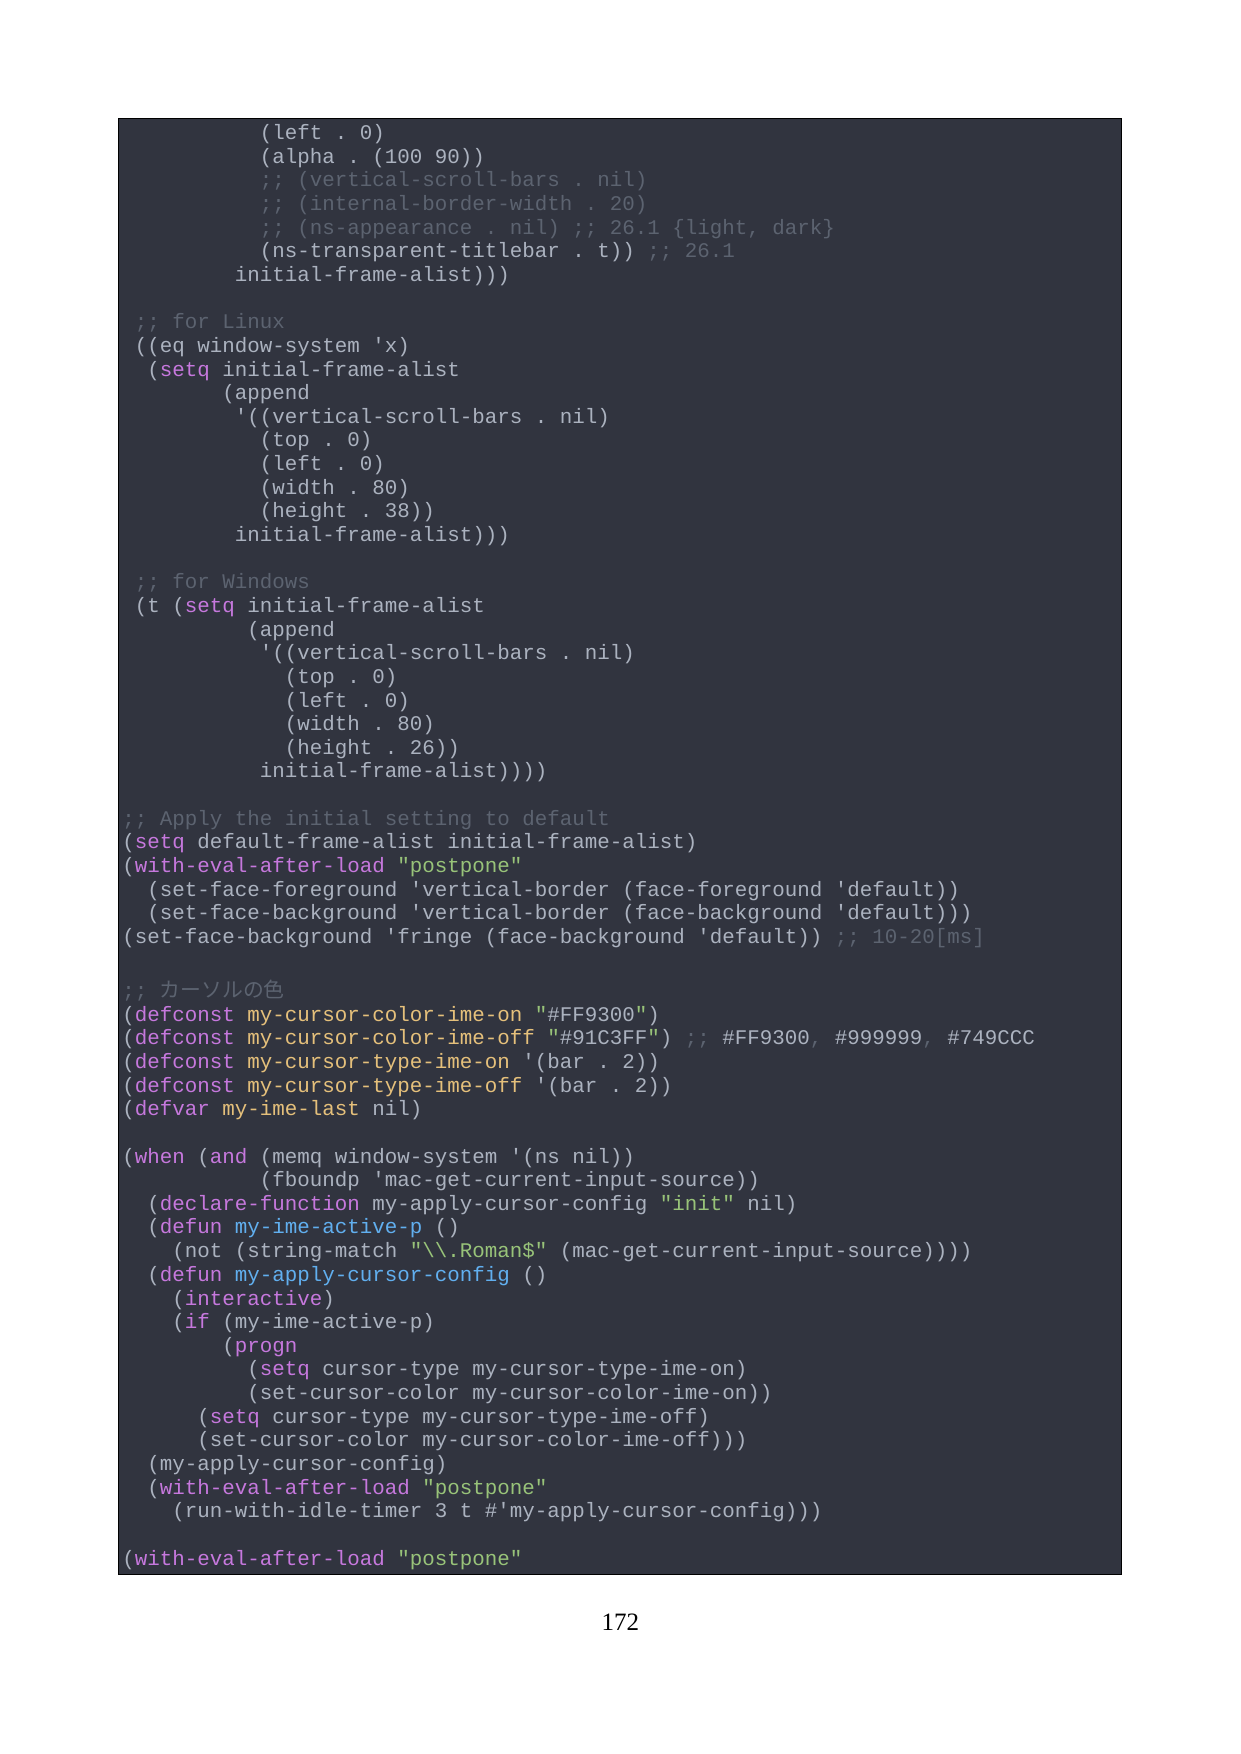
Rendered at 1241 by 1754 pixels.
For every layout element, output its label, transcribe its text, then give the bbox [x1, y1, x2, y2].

text (when (and (memq window-system '(ns nil)) [119, 1142, 1121, 1165]
text (set-face-background 'fringe (face-background 'default)) ;; 10-20[ms] [119, 922, 1121, 946]
text (setq cursor-type my-cursor-type-ime-off) [119, 1402, 1121, 1425]
text (my-apply-cursor-config) [119, 1449, 1121, 1473]
text initial-frame-alist))) [119, 260, 1121, 284]
text '((vertical-scroll-bars . nil) [119, 402, 1121, 426]
text '((vertical-scroll-bars . nil) [119, 638, 1121, 662]
text ;; (ns-appearance . nil) ;; 26.1 {light, dark} [119, 213, 1121, 236]
text (set-cursor-color my-cursor-color-ime-off))) [119, 1425, 1121, 1449]
text (set-cursor-color my-cursor-color-ime-on)) [119, 1378, 1121, 1402]
text (defun my-ime-active-p () [119, 1213, 1121, 1236]
text (not (string-match "\\.Roman$" (mac-get-current-input-source)))) [119, 1236, 1121, 1260]
text ;; カーソルの色 [119, 969, 1121, 1000]
text (set-face-foreground 'vertical-border (face-foreground 'default)) [119, 875, 1121, 898]
text (defun my-apply-cursor-config () [119, 1260, 1121, 1283]
text ((eq window-system 'x) [119, 331, 1121, 354]
text (run-with-idle-timer 3 t #'my-apply-cursor-config))) [119, 1496, 1121, 1520]
text (if (my-ime-active-p) [119, 1307, 1121, 1331]
text (width . 80) [119, 709, 1121, 733]
text (ns-transparent-titlebar . t)) ;; 26.1 [119, 236, 1121, 260]
text (append [119, 378, 1121, 402]
text initial-frame-alist)))) [119, 757, 1121, 780]
text (defconst my-cursor-type-ime-on '(bar . 2)) [119, 1047, 1121, 1071]
text ;; (vertical-scroll-bars . nil) [119, 165, 1121, 189]
text (alpha . (100 90)) [119, 142, 1121, 165]
text (top . 0) [119, 662, 1121, 686]
text (top . 0) [119, 426, 1121, 449]
text (defconst my-cursor-color-ime-off "#91C3FF") ;; #FF9300, #999999, #749CCC [119, 1023, 1121, 1047]
text (with-eval-after-load "postpone" [119, 851, 1121, 875]
text (set-face-background 'vertical-border (face-background 'default))) [119, 898, 1121, 922]
text (declare-function my-apply-cursor-config "init" nil) [119, 1189, 1121, 1213]
text (height . 38)) [119, 496, 1121, 520]
text ;; Apply the initial setting to default [119, 804, 1121, 827]
text (defconst my-cursor-type-ime-off '(bar . 2)) [119, 1071, 1121, 1094]
text (t (setq initial-frame-alist [119, 591, 1121, 615]
text (left . 0) [119, 449, 1121, 473]
text (setq initial-frame-alist [119, 354, 1121, 378]
text (defvar my-ime-last nil) [119, 1094, 1121, 1118]
text (with-eval-after-load "postpone" [119, 1473, 1121, 1496]
text (setq cursor-type my-cursor-type-ime-on) [119, 1354, 1121, 1378]
text ;; (internal-border-width . 20) [119, 189, 1121, 213]
text (height . 26)) [119, 733, 1121, 757]
text ;; for Windows [119, 567, 1121, 591]
text (defconst my-cursor-color-ime-on "#FF9300") [119, 1000, 1121, 1023]
text initial-frame-alist))) [119, 520, 1121, 544]
text (left . 0) [119, 119, 1121, 142]
text (with-eval-after-load "postpone" [119, 1544, 1121, 1574]
text (setq default-frame-alist initial-frame-alist) [119, 827, 1121, 851]
text (append [119, 615, 1121, 638]
text (left . 0) [119, 686, 1121, 709]
text ;; for Linux [119, 307, 1121, 331]
text (interactive) [119, 1283, 1121, 1307]
text (progn [119, 1331, 1121, 1354]
text (width . 80) [119, 473, 1121, 496]
text (fboundp 'mac-get-current-input-source)) [119, 1165, 1121, 1189]
